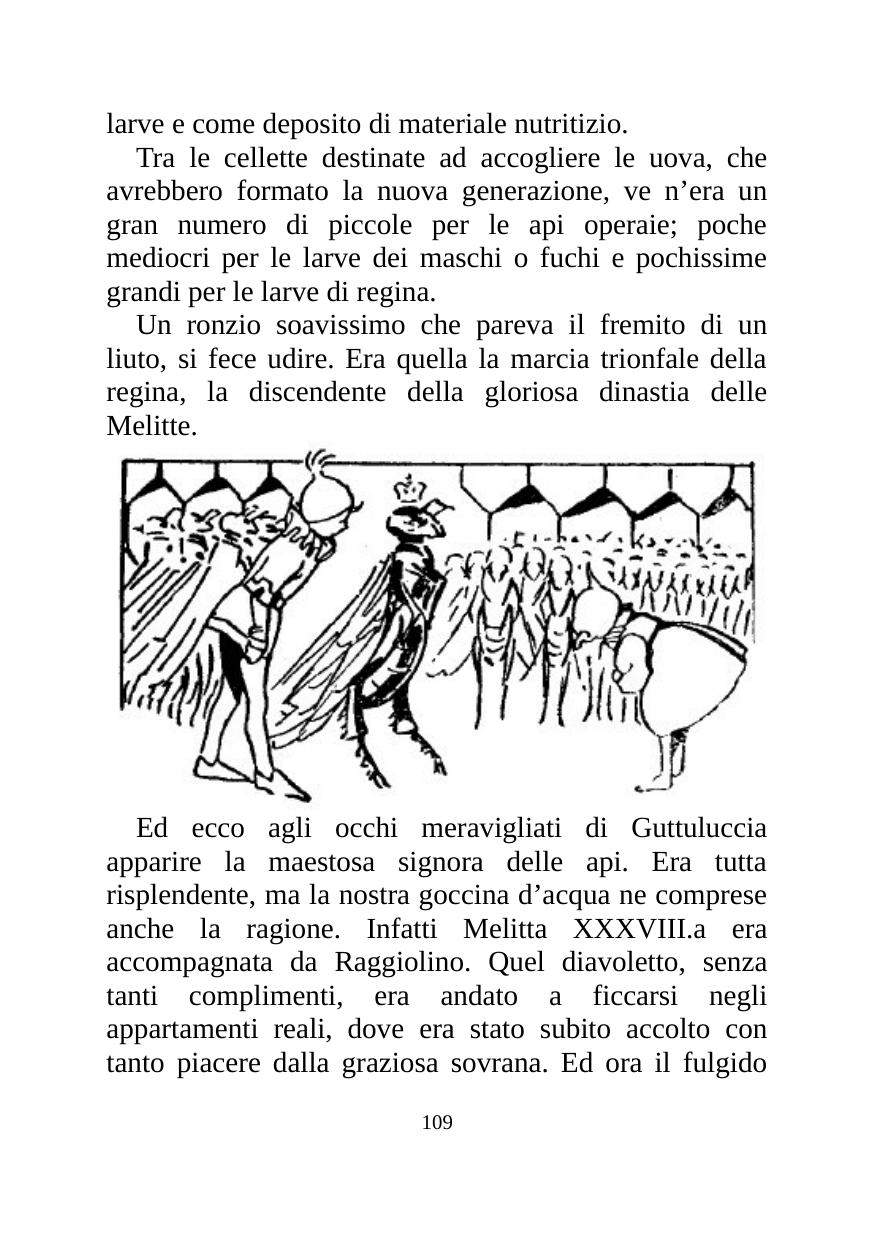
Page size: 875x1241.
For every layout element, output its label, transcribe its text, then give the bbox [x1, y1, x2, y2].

text Tra le cellette destinate ad accogliere le uova, che avrebbero formato la nuova generazione, ve n’era un gran numero di piccole per le api operaie; poche mediocri per le larve dei maschi o fuchi e pochissime grandi per le larve di regina. [106, 140, 768, 307]
text larve e come deposito di materiale nutritizio. [106, 106, 768, 140]
text Ed ecco agli occhi meravigliati di Guttuluccia apparire la maestosa signora delle api. Era tutta risplendente, ma la nostra goccina d’acqua ne comprese anche la ragione. Infatti Melitta XXXVIII.a era accompagnata da Raggiolino. Quel diavoletto, senza tanti complimenti, era andato a ficcarsi negli appartamenti reali, dove era stato subito accolto con tanto piacere dalla graziosa sovrana. Ed ora il fulgido [106, 811, 768, 1079]
picture [106, 441, 768, 811]
text Un ronzio soavissimo che pareva il fremito di un liuto, si fece udire. Era quella la marcia trionfale della regina, la discendente della gloriosa dinastia delle Melitte. [106, 307, 768, 441]
